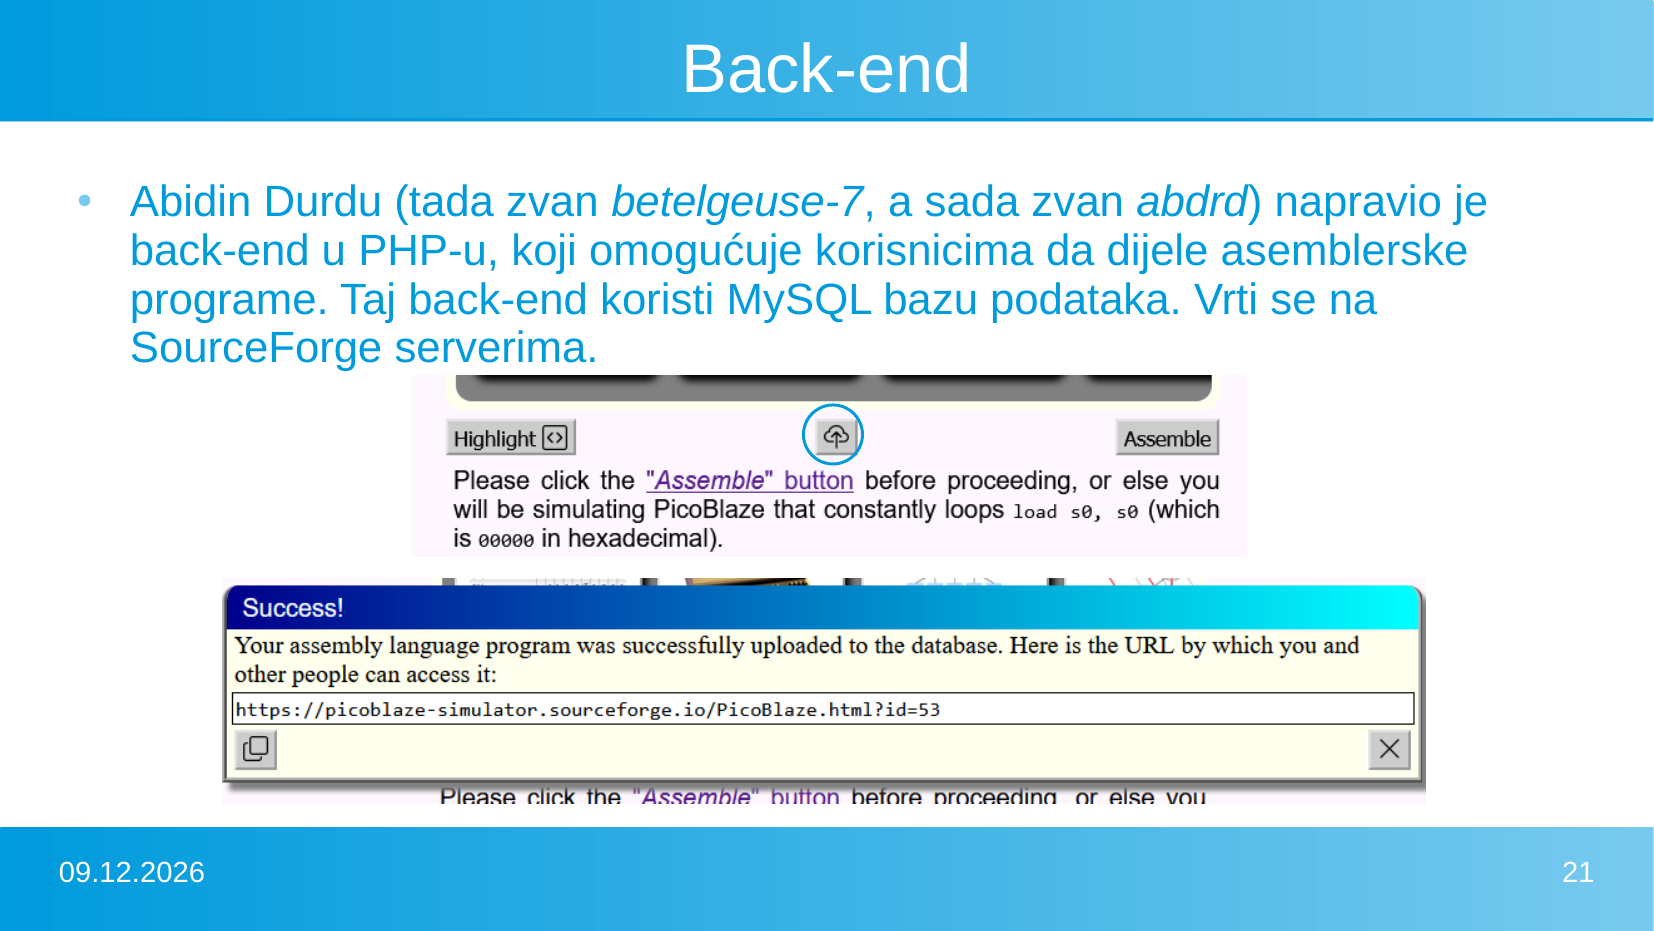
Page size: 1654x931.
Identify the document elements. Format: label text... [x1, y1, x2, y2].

list Abidin Durdu (tada zvan betelgeuse-7, a sada zvan abdrd) napravio je back-end u PHP-u, koji omogućuje korisnicima da dijele asemblerske programe. Taj back-end koristi MySQL bazu podataka. Vrti se na SourceForge serverima. [59, 177, 1595, 768]
picture [222, 578, 1426, 804]
picture [411, 375, 1247, 557]
title Back-end [59, 29, 1595, 108]
